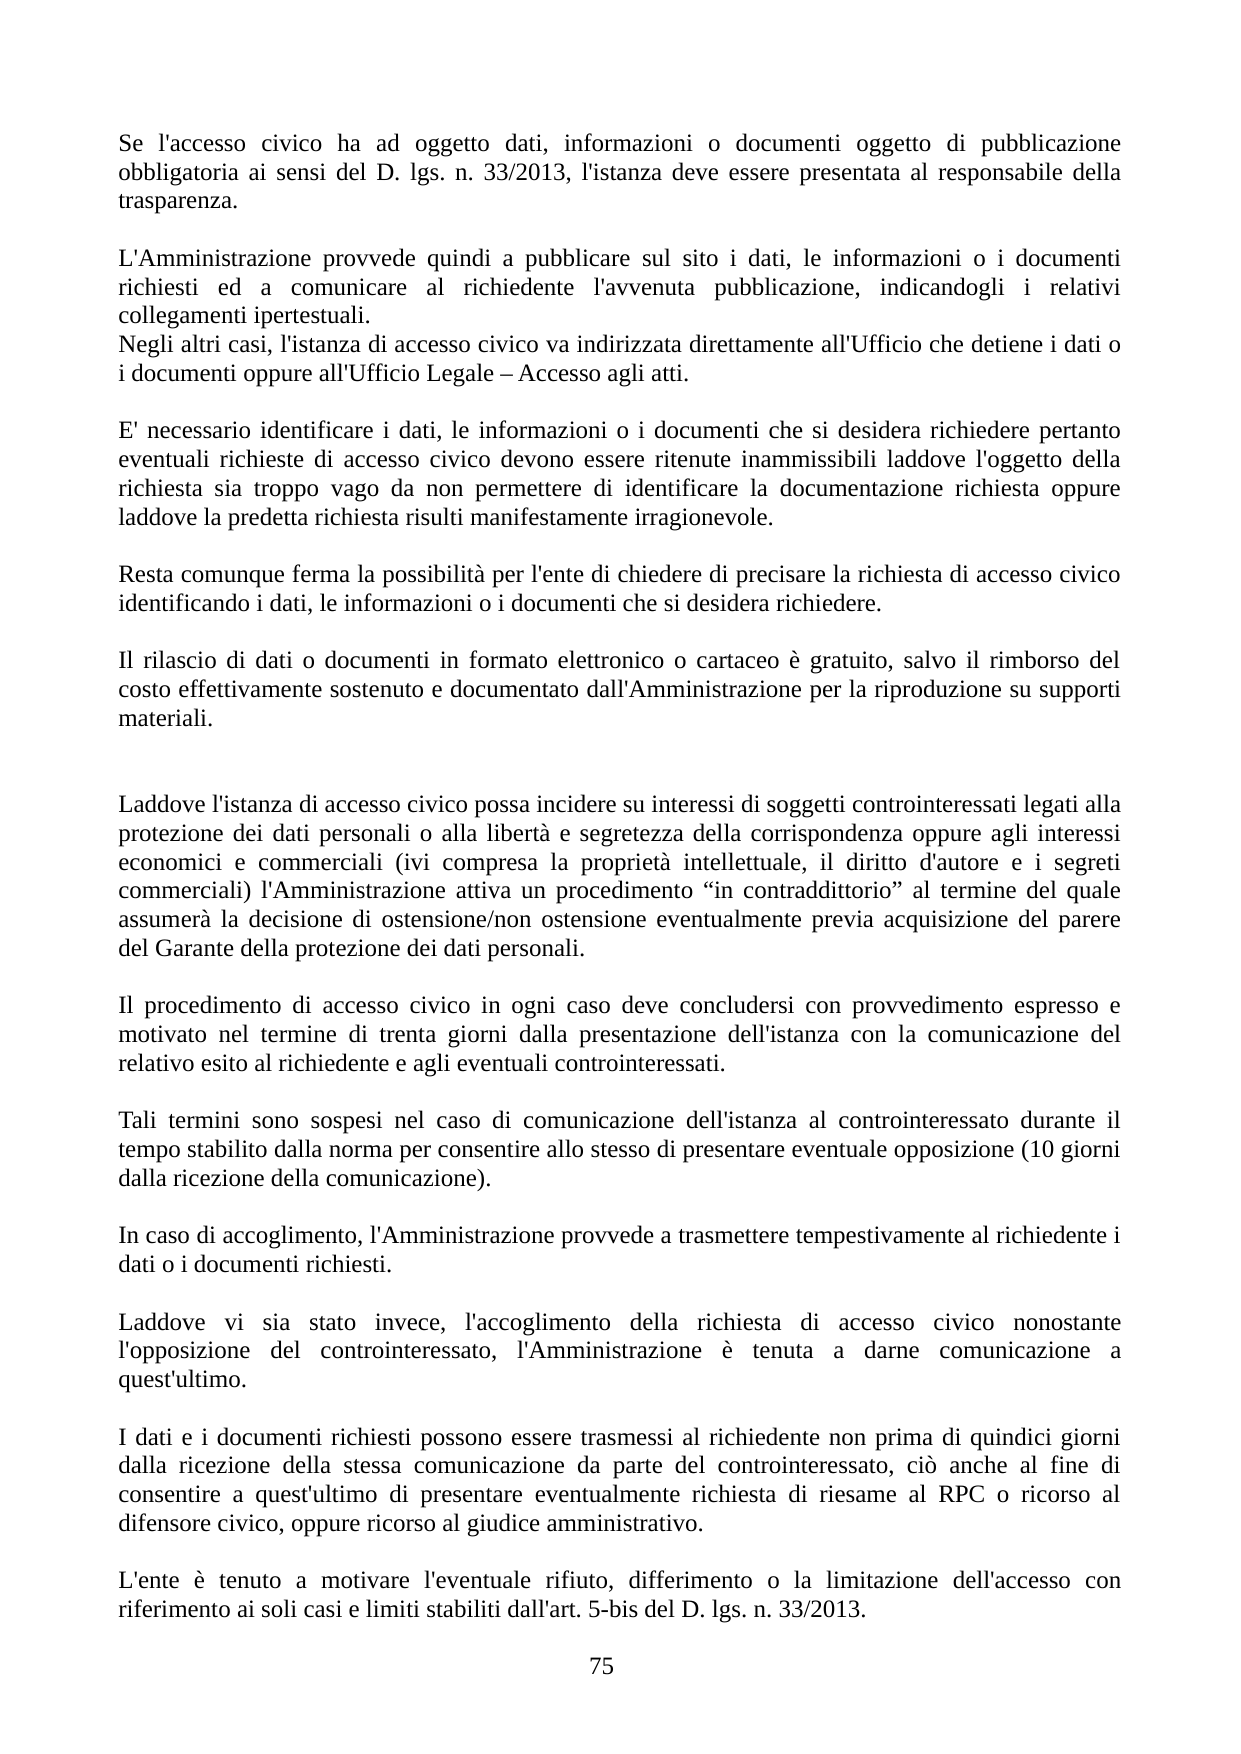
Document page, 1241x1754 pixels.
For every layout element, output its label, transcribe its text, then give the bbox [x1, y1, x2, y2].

text Laddove vi sia stato invece, l'accoglimento della richiesta di accesso civico nonostante l'opposizione del controinteressato, l'Amministrazione è tenuta a darne comunicazione a quest'ultimo. [118, 1307, 1122, 1393]
text Negli altri casi, l'istanza di accesso civico va indirizzata direttamente all'Ufficio che detiene i dati o i documenti oppure all'Ufficio Legale – Accesso agli atti. [118, 329, 1122, 387]
text Tali termini sono sospesi nel caso di comunicazione dell'istanza al controinteressato durante il tempo stabilito dalla norma per consentire allo stesso di presentare eventuale opposizione (10 giorni dalla ricezione della comunicazione). [118, 1106, 1122, 1192]
text Laddove l'istanza di accesso civico possa incidere su interessi di soggetti controinteressati legati alla protezione dei dati personali o alla libertà e segretezza della corrispondenza oppure agli interessi economici e commerciali (ivi compresa la proprietà intellettuale, il diritto d'autore e i segreti commerciali) l'Amministrazione attiva un procedimento “in contraddittorio” al termine del quale assumerà la decisione di ostensione/non ostensione eventualmente previa acquisizione del parere del Garante della protezione dei dati personali. [118, 789, 1122, 962]
text L'ente è tenuto a motivare l'eventuale rifiuto, differimento o la limitazione dell'accesso con riferimento ai soli casi e limiti stabiliti dall'art. 5-bis del D. lgs. n. 33/2013. [118, 1566, 1122, 1623]
text I dati e i documenti richiesti possono essere trasmessi al richiedente non prima di quindici giorni dalla ricezione della stessa comunicazione da parte del controinteressato, ciò anche al fine di consentire a quest'ultimo di presentare eventualmente richiesta di riesame al RPC o ricorso al difensore civico, oppure ricorso al giudice amministrativo. [118, 1422, 1122, 1537]
text Il procedimento di accesso civico in ogni caso deve concludersi con provvedimento espresso e motivato nel termine di trenta giorni dalla presentazione dell'istanza con la comunicazione del relativo esito al richiedente e agli eventuali controinteressati. [118, 991, 1122, 1077]
text Resta comunque ferma la possibilità per l'ente di chiedere di precisare la richiesta di accesso civico identificando i dati, le informazioni o i documenti che si desidera richiedere. [118, 559, 1122, 617]
text Se l'accesso civico ha ad oggetto dati, informazioni o documenti oggetto di pubblicazione obbligatoria ai sensi del D. lgs. n. 33/2013, l'istanza deve essere presentata al responsabile della trasparenza. [118, 128, 1122, 214]
text E' necessario identificare i dati, le informazioni o i documenti che si desidera richiedere pertanto eventuali richieste di accesso civico devono essere ritenute inammissibili laddove l'oggetto della richiesta sia troppo vago da non permettere di identificare la documentazione richiesta oppure laddove la predetta richiesta risulti manifestamente irragionevole. [118, 416, 1122, 531]
text In caso di accoglimento, l'Amministrazione provvede a trasmettere tempestivamente al richiedente i dati o i documenti richiesti. [118, 1221, 1122, 1278]
text L'Amministrazione provvede quindi a pubblicare sul sito i dati, le informazioni o i documenti richiesti ed a comunicare al richiedente l'avvenuta pubblicazione, indicandogli i relativi collegamenti ipertestuali. [118, 243, 1122, 329]
text Il rilascio di dati o documenti in formato elettronico o cartaceo è gratuito, salvo il rimborso del costo effettivamente sostenuto e documentato dall'Amministrazione per la riproduzione su supporti materiali. [118, 646, 1122, 732]
